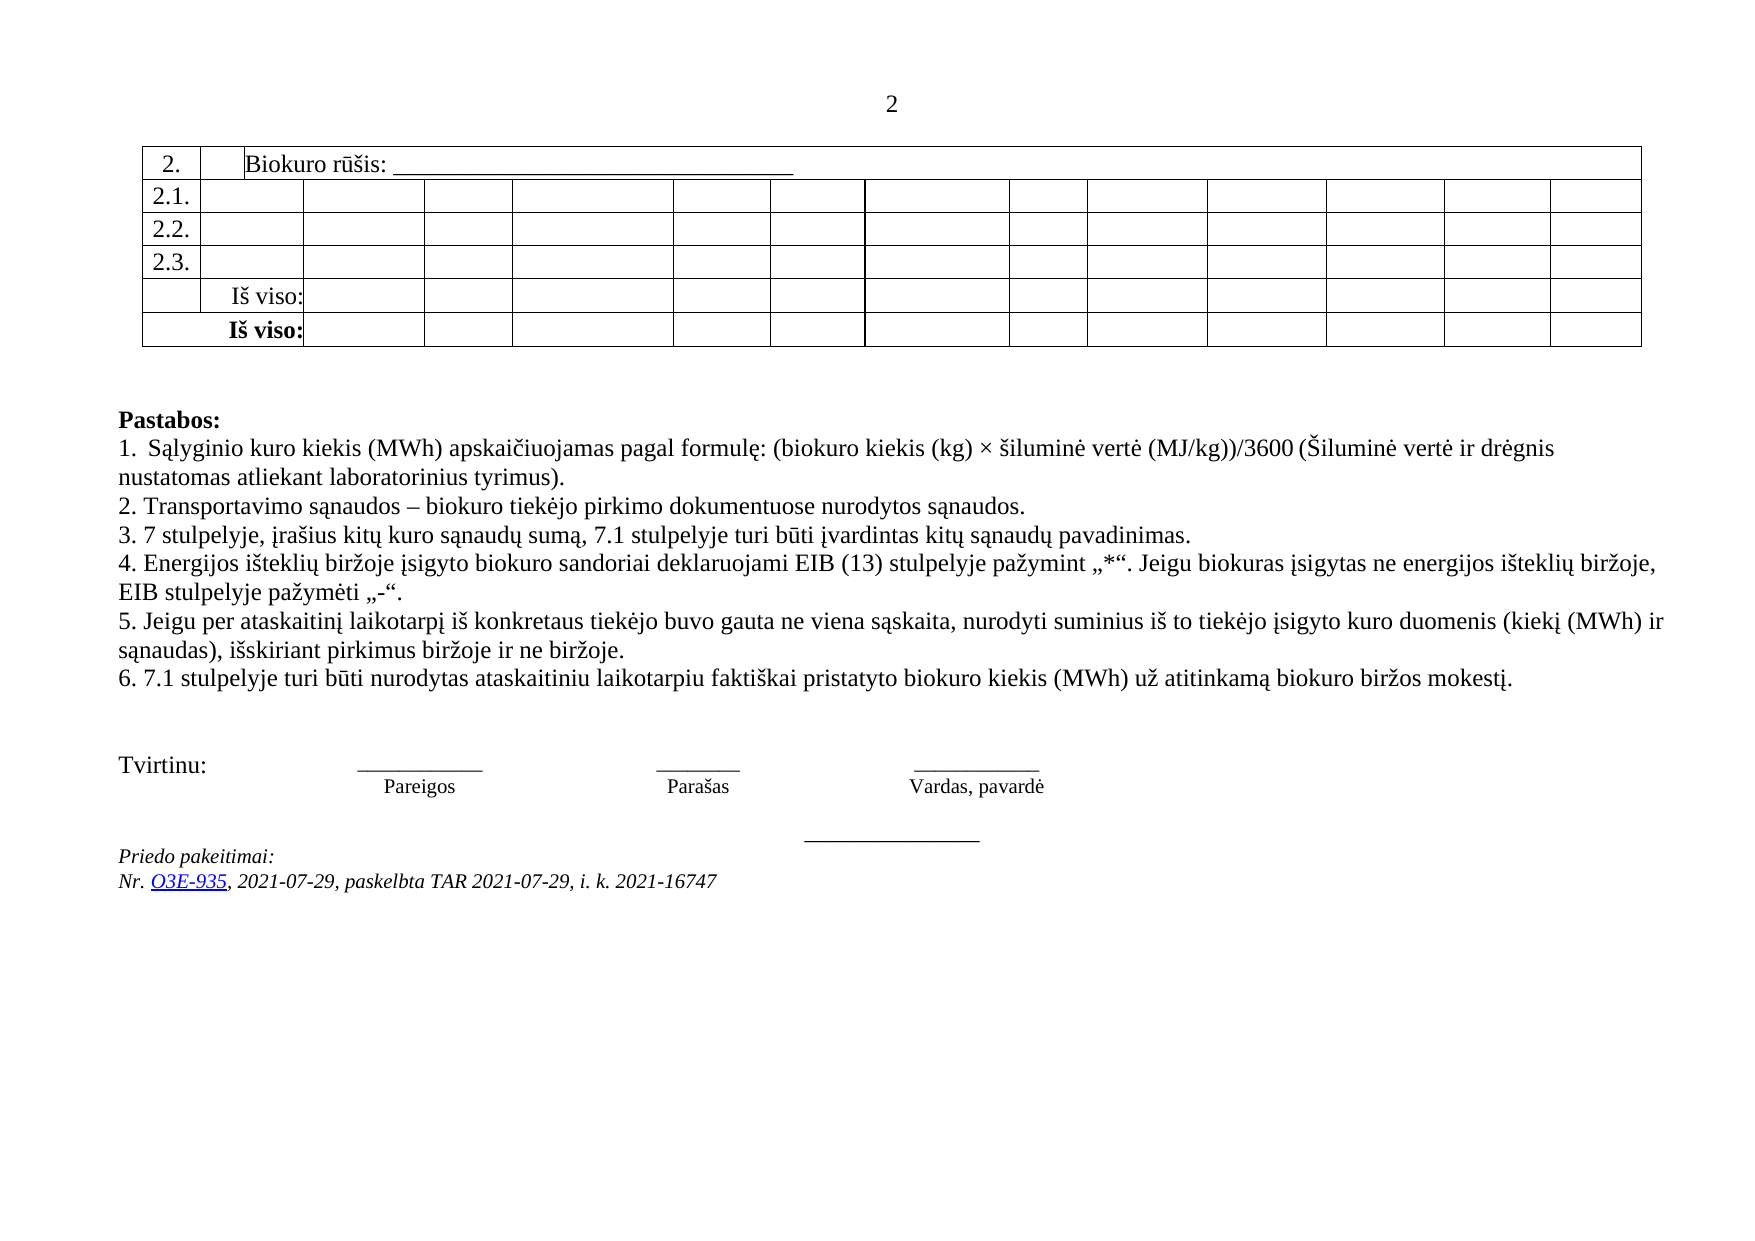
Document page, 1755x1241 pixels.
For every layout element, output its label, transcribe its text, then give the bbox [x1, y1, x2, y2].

table_cell [674, 246, 770, 277]
table_cell Biokuro rūšis: ________________________________ [245, 147, 1641, 179]
table_header ________ Parašas [565, 750, 831, 816]
table_cell [771, 180, 864, 212]
table_cell 2. [143, 147, 200, 179]
table_cell [1551, 313, 1641, 346]
table_cell [1445, 213, 1550, 244]
table_cell [1445, 279, 1550, 312]
table_cell [1087, 347, 1208, 376]
table_header ____________ Vardas, pavardė [831, 750, 1122, 816]
table_cell [425, 180, 512, 212]
table_cell [201, 147, 244, 179]
table_cell [425, 213, 512, 244]
text 3. 7 stulpelyje, įrašius kitų kuro sąnaudų sumą, 7.1 stulpelyje turi būti įvardintas kitų sąnaudų pavadinimas. [118, 520, 1666, 548]
table_cell [674, 347, 771, 376]
table_cell [1445, 246, 1550, 277]
table_cell [1551, 347, 1642, 376]
table_cell [771, 313, 864, 346]
table_cell [1208, 313, 1326, 346]
table_cell [866, 246, 1009, 277]
table_cell [142, 347, 201, 376]
table_cell [1208, 213, 1326, 244]
text Nr. O3E-935, 2021-07-29, paskelbta TAR 2021-07-29, i. k. 2021-16747 [118, 868, 1666, 893]
table_cell [1010, 213, 1087, 244]
table_cell [304, 213, 424, 244]
table_cell 2.1. [143, 180, 200, 212]
text ______________ [118, 816, 1666, 844]
table_cell [304, 180, 424, 212]
table_cell [201, 246, 303, 277]
table_cell [1551, 279, 1641, 312]
table_cell [304, 279, 424, 312]
table_cell [304, 246, 424, 277]
text 1. Sąlyginio kuro kiekis (MWh) apskaičiuojamas pagal formulę: (biokuro kiekis (kg) × šiluminė vertė (MJ/kg))/3600 (Šiluminė vertė ir drėgnis nustatomas atliekant laboratorinius tyrimus). [118, 433, 1666, 491]
table_cell [1551, 213, 1641, 244]
table_cell [1208, 180, 1326, 212]
table_cell [201, 347, 244, 376]
table_header ____________ Pareigos [274, 750, 565, 816]
table_cell [771, 279, 864, 312]
table_cell [1088, 213, 1207, 244]
table_cell [1445, 180, 1550, 212]
text 6. 7.1 stulpelyje turi būti nurodytas ataskaitiniu laikotarpiu faktiškai pristatyto biokuro kiekis (MWh) už atitinkamą biokuro biržos mokestį. [118, 663, 1666, 692]
table_cell [425, 246, 512, 277]
table_cell [1444, 347, 1551, 376]
table_cell [513, 213, 673, 244]
table_cell [771, 213, 864, 244]
table_cell [866, 313, 1009, 346]
table_cell [304, 347, 424, 376]
table_cell [1088, 279, 1207, 312]
table_cell [425, 347, 512, 376]
table_cell [1327, 279, 1444, 312]
table_cell [866, 213, 1009, 244]
table_cell [425, 313, 512, 346]
table_cell [866, 180, 1009, 212]
table_cell [143, 279, 200, 312]
table_cell [1445, 313, 1550, 346]
table_cell [513, 279, 673, 312]
table_cell [866, 279, 1009, 312]
table_cell [674, 313, 770, 346]
table_cell [674, 279, 770, 312]
table_cell Iš viso: [143, 313, 303, 346]
table_cell [1088, 313, 1207, 346]
table_cell [1208, 279, 1326, 312]
table_cell [674, 180, 770, 212]
table_header Tvirtinu: [118, 750, 274, 816]
table_cell [1010, 246, 1087, 277]
table_cell [201, 180, 303, 212]
table_cell [771, 347, 865, 376]
table_cell [513, 347, 674, 376]
table_cell [865, 347, 1009, 376]
table_cell [1009, 347, 1087, 376]
table_cell [304, 313, 424, 346]
table_cell [201, 213, 303, 244]
text 5. Jeigu per ataskaitinį laikotarpį iš konkretaus tiekėjo buvo gauta ne viena sąskaita, nurodyti suminius iš to tiekėjo įsigyto kuro duomenis (kiekį (MWh) ir sąnaudas), išskiriant pirkimus biržoje ir ne biržoje. [118, 606, 1666, 663]
table_cell [771, 246, 864, 277]
table_cell [1010, 313, 1087, 346]
table_cell [1327, 180, 1444, 212]
table_cell [513, 313, 673, 346]
table_cell [1208, 347, 1326, 376]
table_cell 2.2. [143, 213, 200, 244]
table_cell [513, 180, 673, 212]
table_cell [425, 279, 512, 312]
text Priedo pakeitimai: [118, 844, 1666, 868]
text 4. Energijos išteklių biržoje įsigyto biokuro sandoriai deklaruojami EIB (13) stulpelyje pažymint „*“. Jeigu biokuras įsigytas ne energijos išteklių biržoje, EIB stulpelyje pažymėti „-“. [118, 548, 1666, 606]
table_cell [674, 213, 770, 244]
table_cell [1327, 213, 1444, 244]
table_cell [1551, 180, 1641, 212]
table_cell [1010, 180, 1087, 212]
text 2. Transportavimo sąnaudos – biokuro tiekėjo pirkimo dokumentuose nurodytos sąnaudos. [118, 491, 1666, 520]
table_cell [1088, 180, 1207, 212]
table_cell [1010, 279, 1087, 312]
table_cell [1088, 246, 1207, 277]
table_cell [245, 347, 304, 376]
table_cell 2.3. [143, 246, 200, 277]
table_cell [513, 246, 673, 277]
table_cell [1551, 246, 1641, 277]
table_cell [1326, 347, 1444, 376]
table_cell [1327, 313, 1444, 346]
text Pastabos: [118, 405, 1666, 433]
table_cell Iš viso: [201, 279, 303, 312]
table_cell [1327, 246, 1444, 277]
table_cell [1208, 246, 1326, 277]
